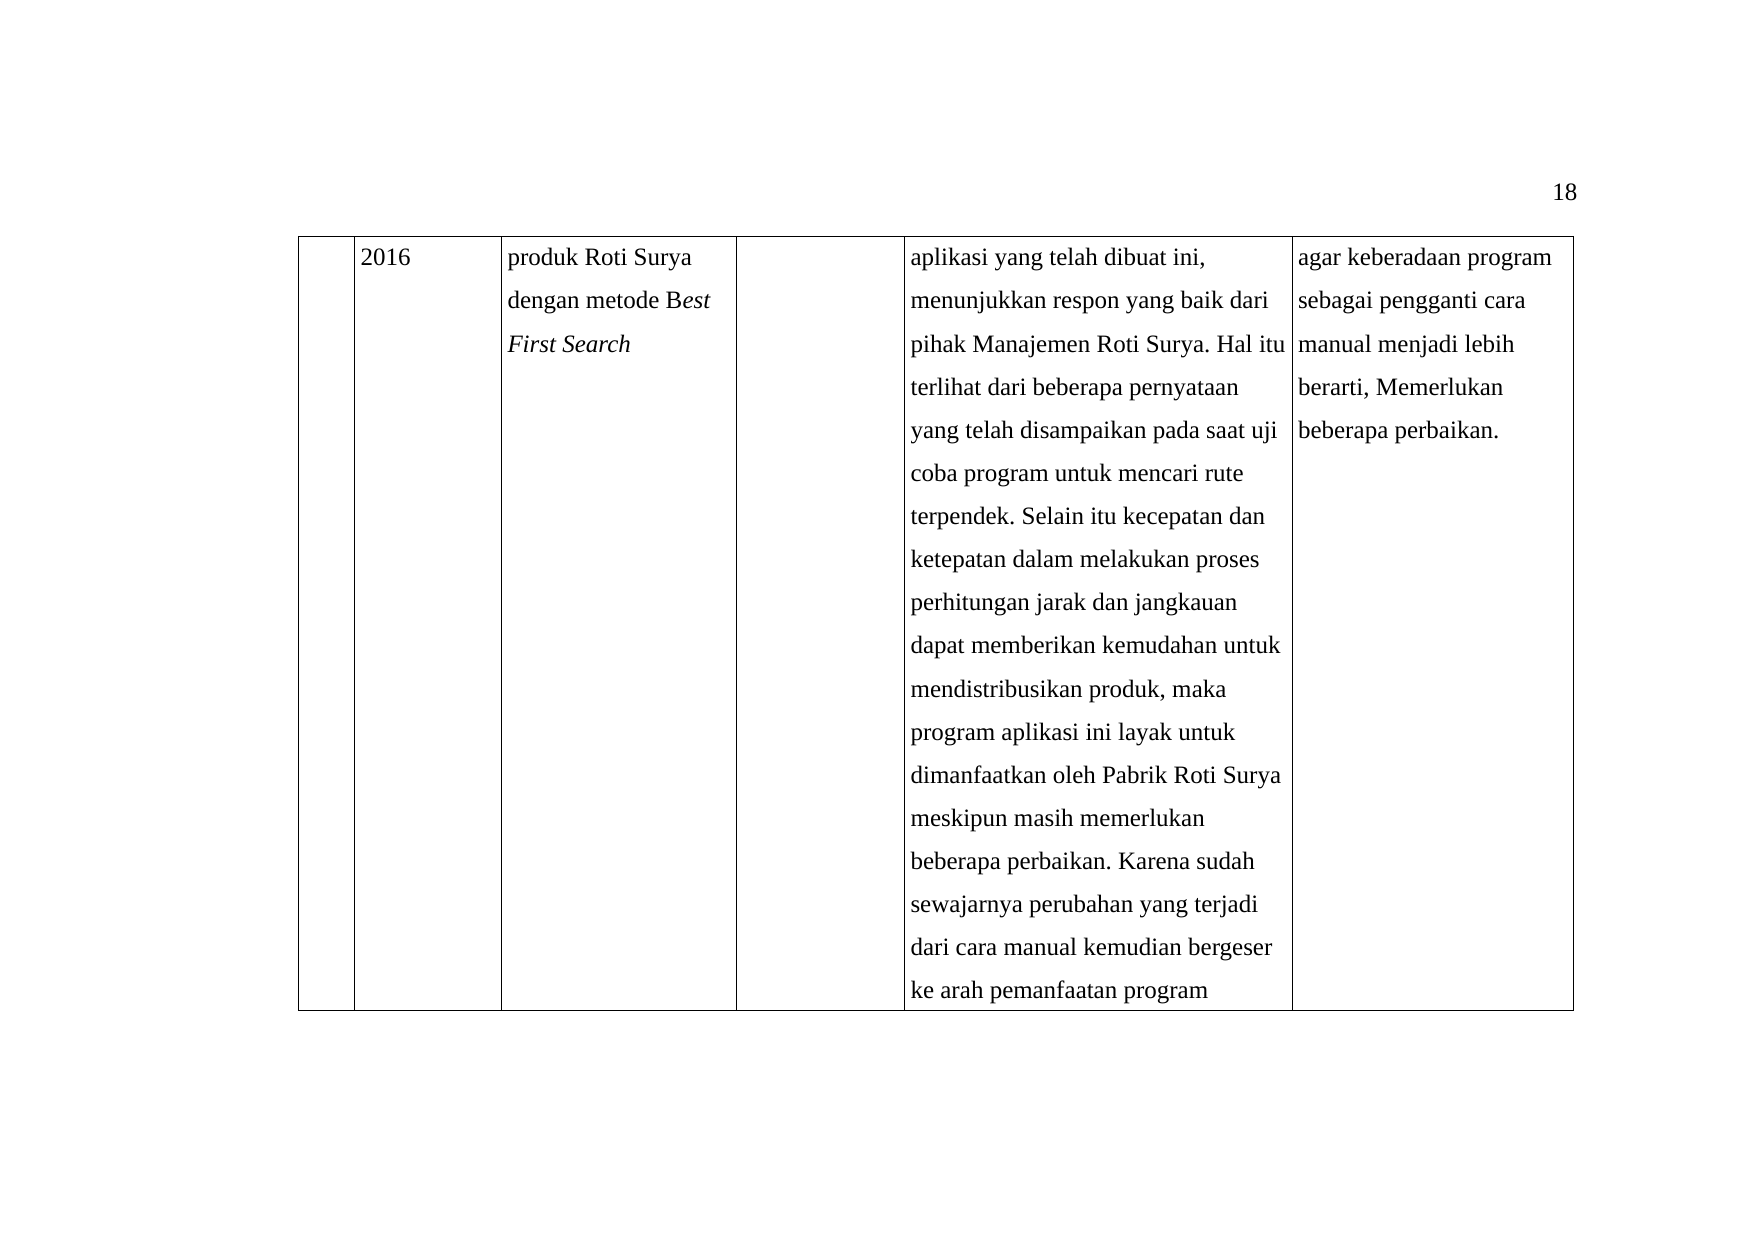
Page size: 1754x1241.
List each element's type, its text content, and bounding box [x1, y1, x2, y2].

table_cell [299, 237, 354, 1010]
table_cell [737, 237, 904, 1010]
table_cell aplikasi yang telah dibuat ini, menunjukkan respon yang baik dari pihak Manajemen Roti Surya. Hal itu terlihat dari beberapa pernyataan yang telah disampaikan pada saat uji coba program untuk mencari rute terpendek. Selain itu kecepatan dan ketepatan dalam melakukan proses perhitungan jarak dan jangkauan dapat memberikan kemudahan untuk mendistribusikan produk, maka program aplikasi ini layak untuk dimanfaatkan oleh Pabrik Roti Surya meskipun masih memerlukan beberapa perbaikan. Karena sudah sewajarnya perubahan yang terjadi dari cara manual kemudian bergeser ke arah pemanfaatan program [905, 237, 1292, 1010]
table_cell 2016 [355, 237, 501, 1010]
table_cell produk Roti Surya dengan metode Best First Search [502, 237, 736, 1010]
table_cell agar keberadaan program sebagai pengganti cara manual menjadi lebih berarti, Memerlukan beberapa perbaikan. [1293, 237, 1573, 1010]
